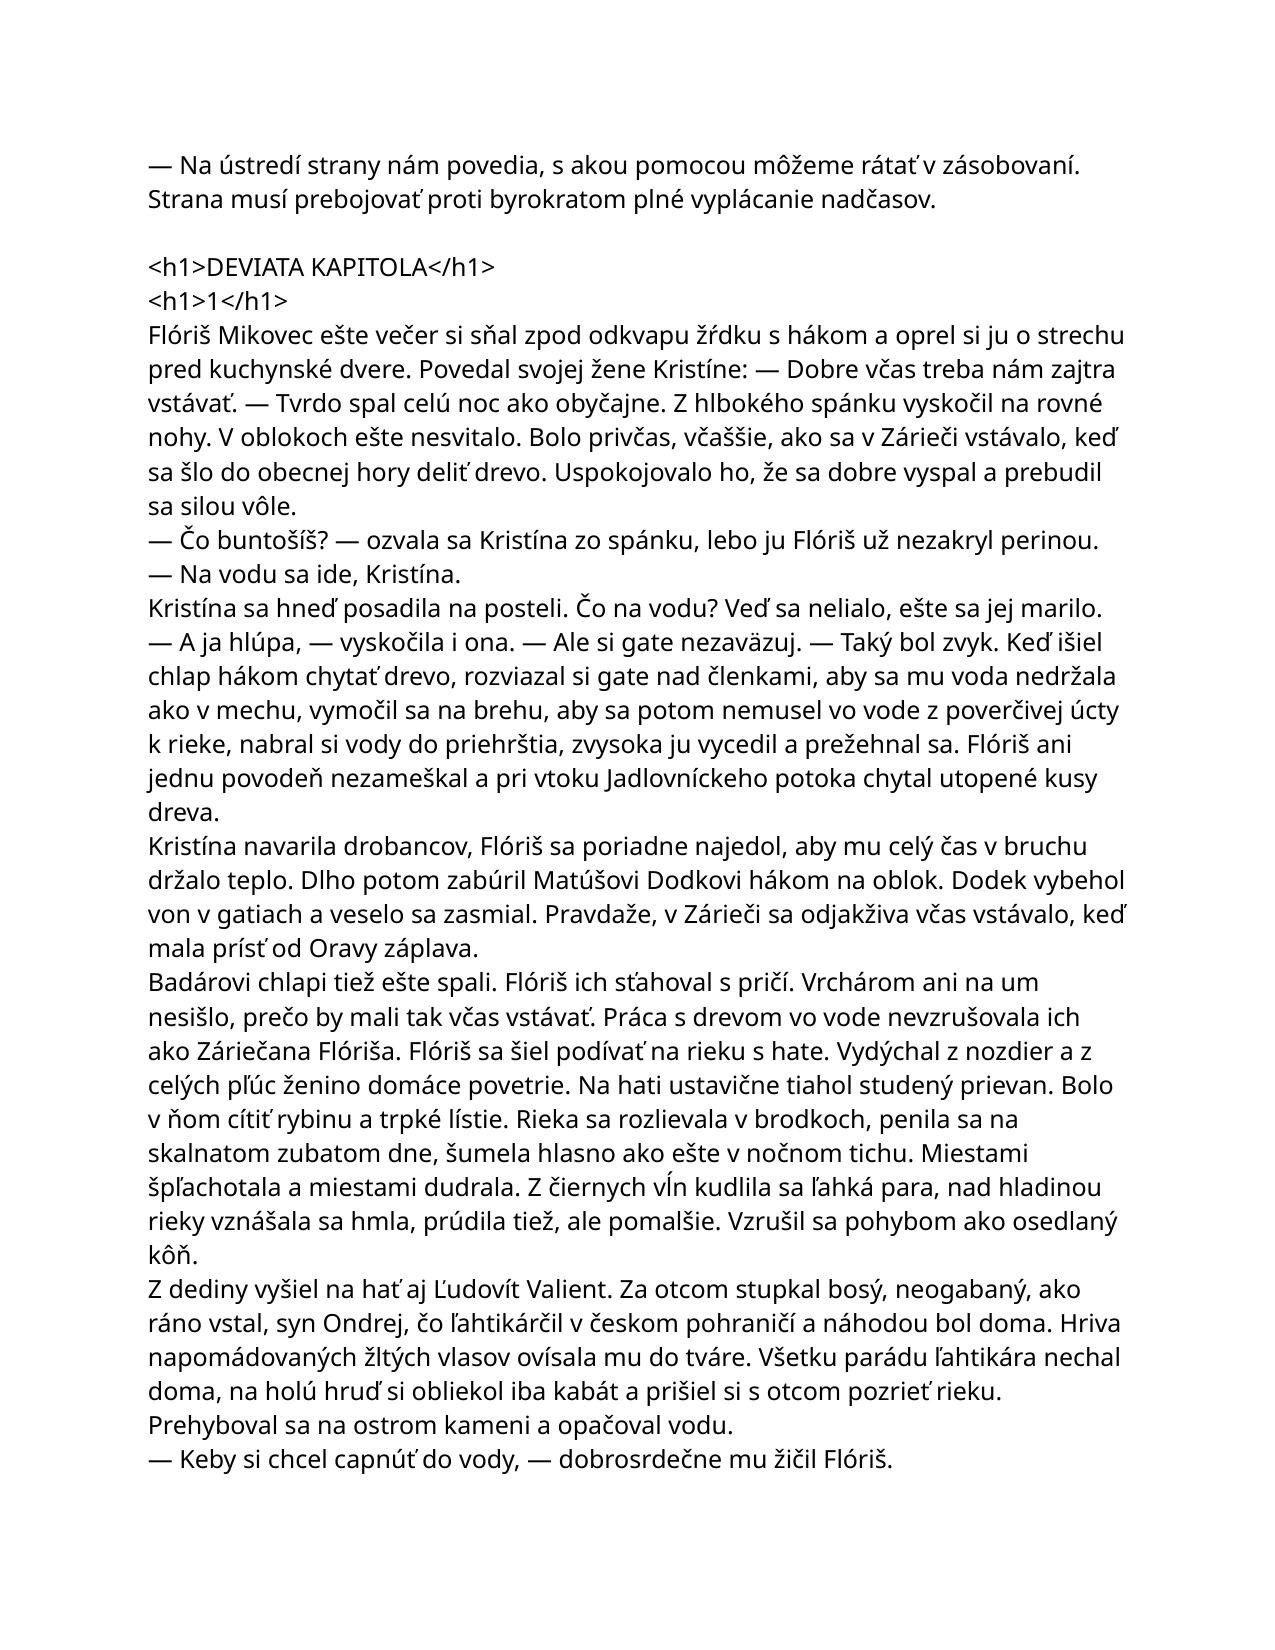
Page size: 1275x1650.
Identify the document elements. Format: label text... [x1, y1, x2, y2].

text — Na vodu sa ide, Kristína. [148, 556, 1127, 590]
text <h1>1</h1> [148, 284, 1127, 318]
text — Čo buntošíš? — ozvala sa Kristína zo spánku, lebo ju Flóriš už nezakryl perinou. [148, 522, 1127, 556]
text <h1>DEVIATA KAPITOLA</h1> [148, 250, 1127, 284]
text Badárovi chlapi tiež ešte spali. Flóriš ich sťahoval s pričí. Vrchárom ani na um nesišlo, prečo by mali tak včas vstávať. Práca s drevom vo vode nevzrušovala ich ako Záriečana Flóriša. Flóriš sa šiel podívať na rieku s hate. Vydýchal z nozdier a z celých pľúc ženino domáce povetrie. Na hati ustavične tiahol studený prievan. Bolo v ňom cítiť rybinu a trpké lístie. Rieka sa rozlievala v brodkoch, penila sa na skalnatom zubatom dne, šumela hlasno ako ešte v nočnom tichu. Miestami špľachotala a miestami dudrala. Z čiernych vĺn kudlila sa ľahká para, nad hladinou rieky vznášala sa hmla, prúdila tiež, ale pomalšie. Vzrušil sa pohybom ako osedlaný kôň. [148, 965, 1127, 1272]
text Kristína navarila drobancov, Flóriš sa poriadne najedol, aby mu celý čas v bruchu držalo teplo. Dlho potom zabúril Matúšovi Dodkovi hákom na oblok. Dodek vybehol von v gatiach a veselo sa zasmial. Pravdaže, v Zárieči sa odjakživa včas vstávalo, keď mala prísť od Oravy záplava. [148, 829, 1127, 965]
text — Na ústredí strany nám povedia, s akou pomocou môžeme rátať v zásobovaní. Strana musí prebojovať proti byrokratom plné vyplácanie nadčasov. [148, 148, 1127, 216]
text Z dediny vyšiel na hať aj Ľudovít Valient. Za otcom stupkal bosý, neogabaný, ako ráno vstal, syn Ondrej, čo ľahtikárčil v českom pohraničí a náhodou bol doma. Hriva napomádovaných žltých vlasov ovísala mu do tváre. Všetku parádu ľahtikára nechal doma, na holú hruď si obliekol iba kabát a prišiel si s otcom pozrieť rieku. Prehyboval sa na ostrom kameni a opačoval vodu. [148, 1272, 1127, 1442]
text Kristína sa hneď posadila na posteli. Čo na vodu? Veď sa nelialo, ešte sa jej marilo. [148, 590, 1127, 624]
text — Keby si chcel capnúť do vody, — dobrosrdečne mu žičil Flóriš. [148, 1442, 1127, 1476]
text Flóriš Mikovec ešte večer si sňal zpod odkvapu žŕdku s hákom a oprel si ju o strechu pred kuchynské dvere. Povedal svojej žene Kristíne: — Dobre včas treba nám zajtra vstávať. — Tvrdo spal celú noc ako obyčajne. Z hlbokého spánku vyskočil na rovné nohy. V oblokoch ešte nesvitalo. Bolo privčas, včaššie, ako sa v Zárieči vstávalo, keď sa šlo do obecnej hory deliť drevo. Uspokojovalo ho, že sa dobre vyspal a prebudil sa silou vôle. [148, 318, 1127, 522]
text — A ja hlúpa, — vyskočila i ona. — Ale si gate nezaväzuj. — Taký bol zvyk. Keď išiel chlap hákom chytať drevo, rozviazal si gate nad členkami, aby sa mu voda nedržala ako v mechu, vymočil sa na brehu, aby sa potom nemusel vo vode z poverčivej úcty k rieke, nabral si vody do priehrštia, zvysoka ju vycedil a prežehnal sa. Flóriš ani jednu povodeň nezameškal a pri vtoku Jadlovníckeho potoka chytal utopené kusy dreva. [148, 624, 1127, 829]
